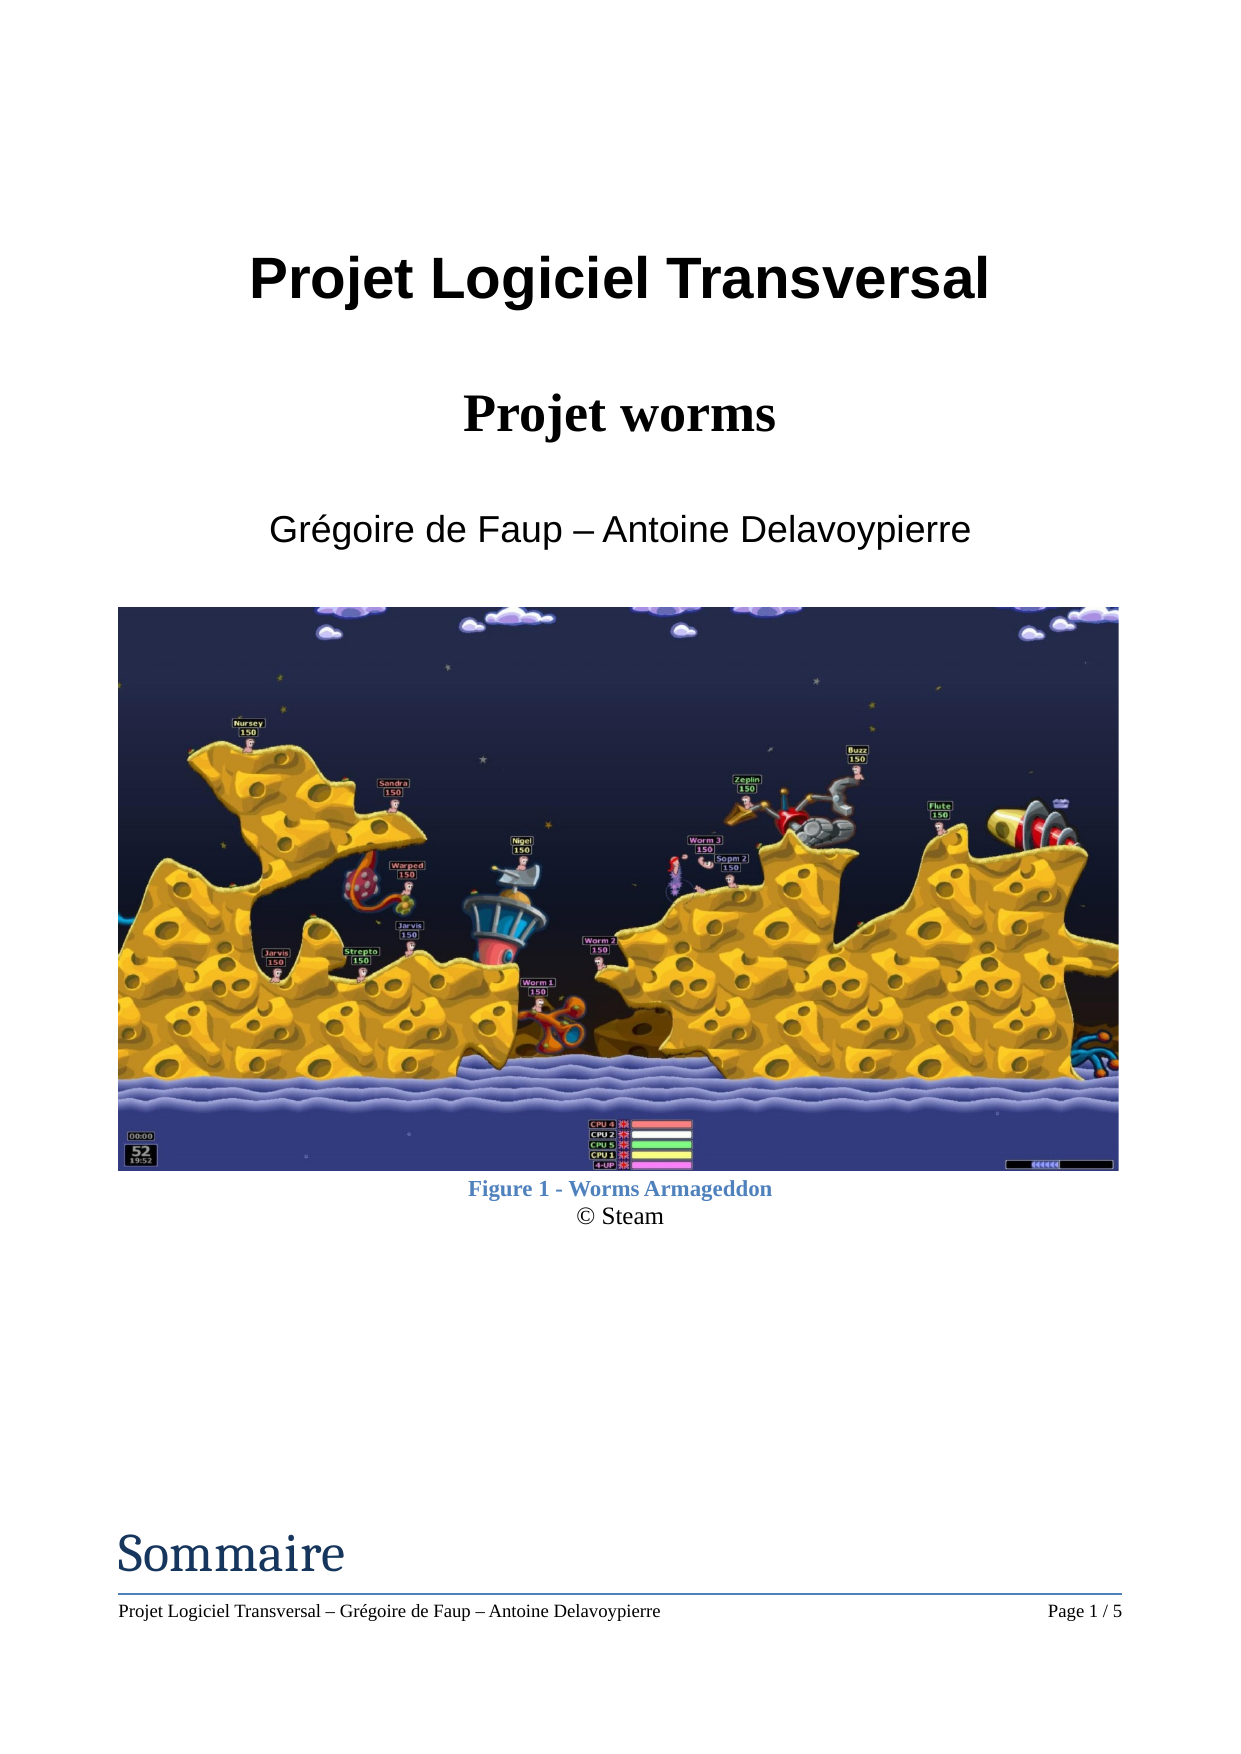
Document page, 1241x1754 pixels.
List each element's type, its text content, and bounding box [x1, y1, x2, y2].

text Projet Logiciel Transversal [118, 244, 1122, 311]
text Projet worms [118, 381, 1122, 443]
text Figure 1 - Worms Armageddon [118, 1175, 1122, 1201]
text © Steam [118, 1201, 1122, 1230]
text Grégoire de Faup – Antoine Delavoypierre [118, 507, 1122, 550]
text Sommaire [118, 1523, 1122, 1593]
